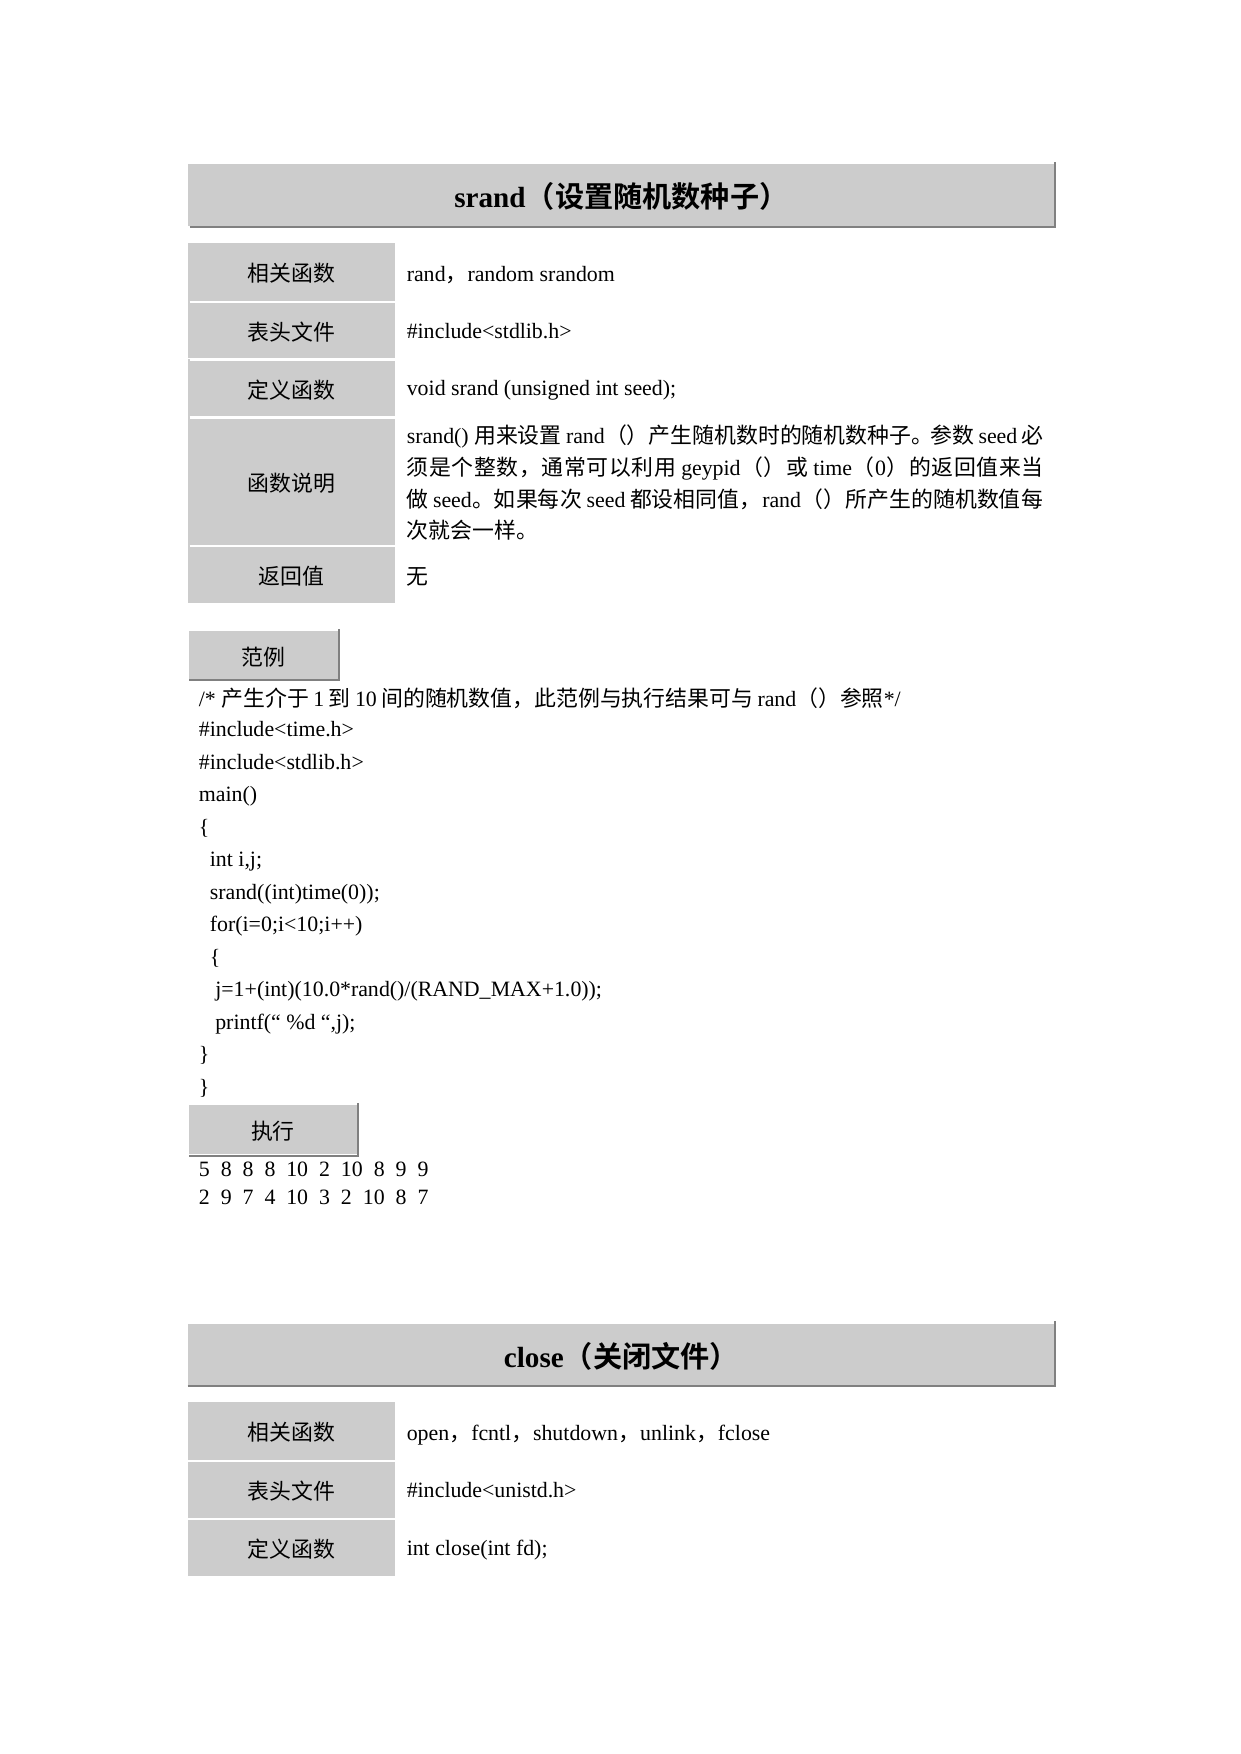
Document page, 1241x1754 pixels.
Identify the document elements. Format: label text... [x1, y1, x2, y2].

table_cell int close(int fd); [395, 1518, 1055, 1576]
table_cell 表头文件 [188, 301, 395, 358]
table_cell [188, 1387, 1055, 1402]
table_cell [340, 629, 1055, 679]
table_cell 5 8 8 8 10 2 10 8 9 9 2 9 7 4 10 3 2 10 8 7 [188, 1155, 1055, 1256]
table_cell [188, 603, 1055, 629]
table_cell 定义函数 [188, 1520, 395, 1576]
table_cell 执行 [189, 1105, 357, 1154]
table_cell /* 产生介于1到10间的随机数值，此范例与执行结果可与rand（）参照*/ #include<time.h> #include<stdlib.h> main() { int i,j; srand((int)time(0)); for(i=0;i<10;i++) { j=1+(int)(10.0*rand()/(RAND_MAX+1.0)); printf(“ %d “,j); } } [188, 679, 1055, 1103]
table_cell 相关函数 [188, 243, 395, 301]
table_cell open，fcntl，shutdown，unlink，fclose [395, 1402, 1055, 1460]
table_header close（关闭文件） [188, 1324, 1054, 1385]
table_header srand（设置随机数种子） [188, 164, 1054, 226]
table_cell 函数说明 [188, 416, 395, 545]
table_cell srand() 用来设置rand（）产生随机数时的随机数种子。参数seed必须是个整数，通常可以利用geypid（）或time（0）的返回值来当做seed。如果每次seed都设相同值，rand（）所产生的随机数值每次就会一样。 [395, 416, 1055, 545]
table_cell 表头文件 [188, 1462, 395, 1518]
table_cell 范例 [189, 631, 338, 679]
table_cell [188, 226, 1055, 243]
table_cell 相关函数 [188, 1402, 395, 1460]
table_cell 返回值 [188, 545, 395, 603]
table_cell [359, 1103, 1055, 1154]
table_cell 无 [395, 545, 1055, 603]
table_cell rand，random srandom [395, 243, 1055, 301]
table_cell #include<stdlib.h> [395, 301, 1055, 358]
table_cell 定义函数 [188, 359, 395, 416]
table_cell #include<unistd.h> [395, 1460, 1055, 1518]
table_cell void srand (unsigned int seed); [395, 359, 1055, 416]
